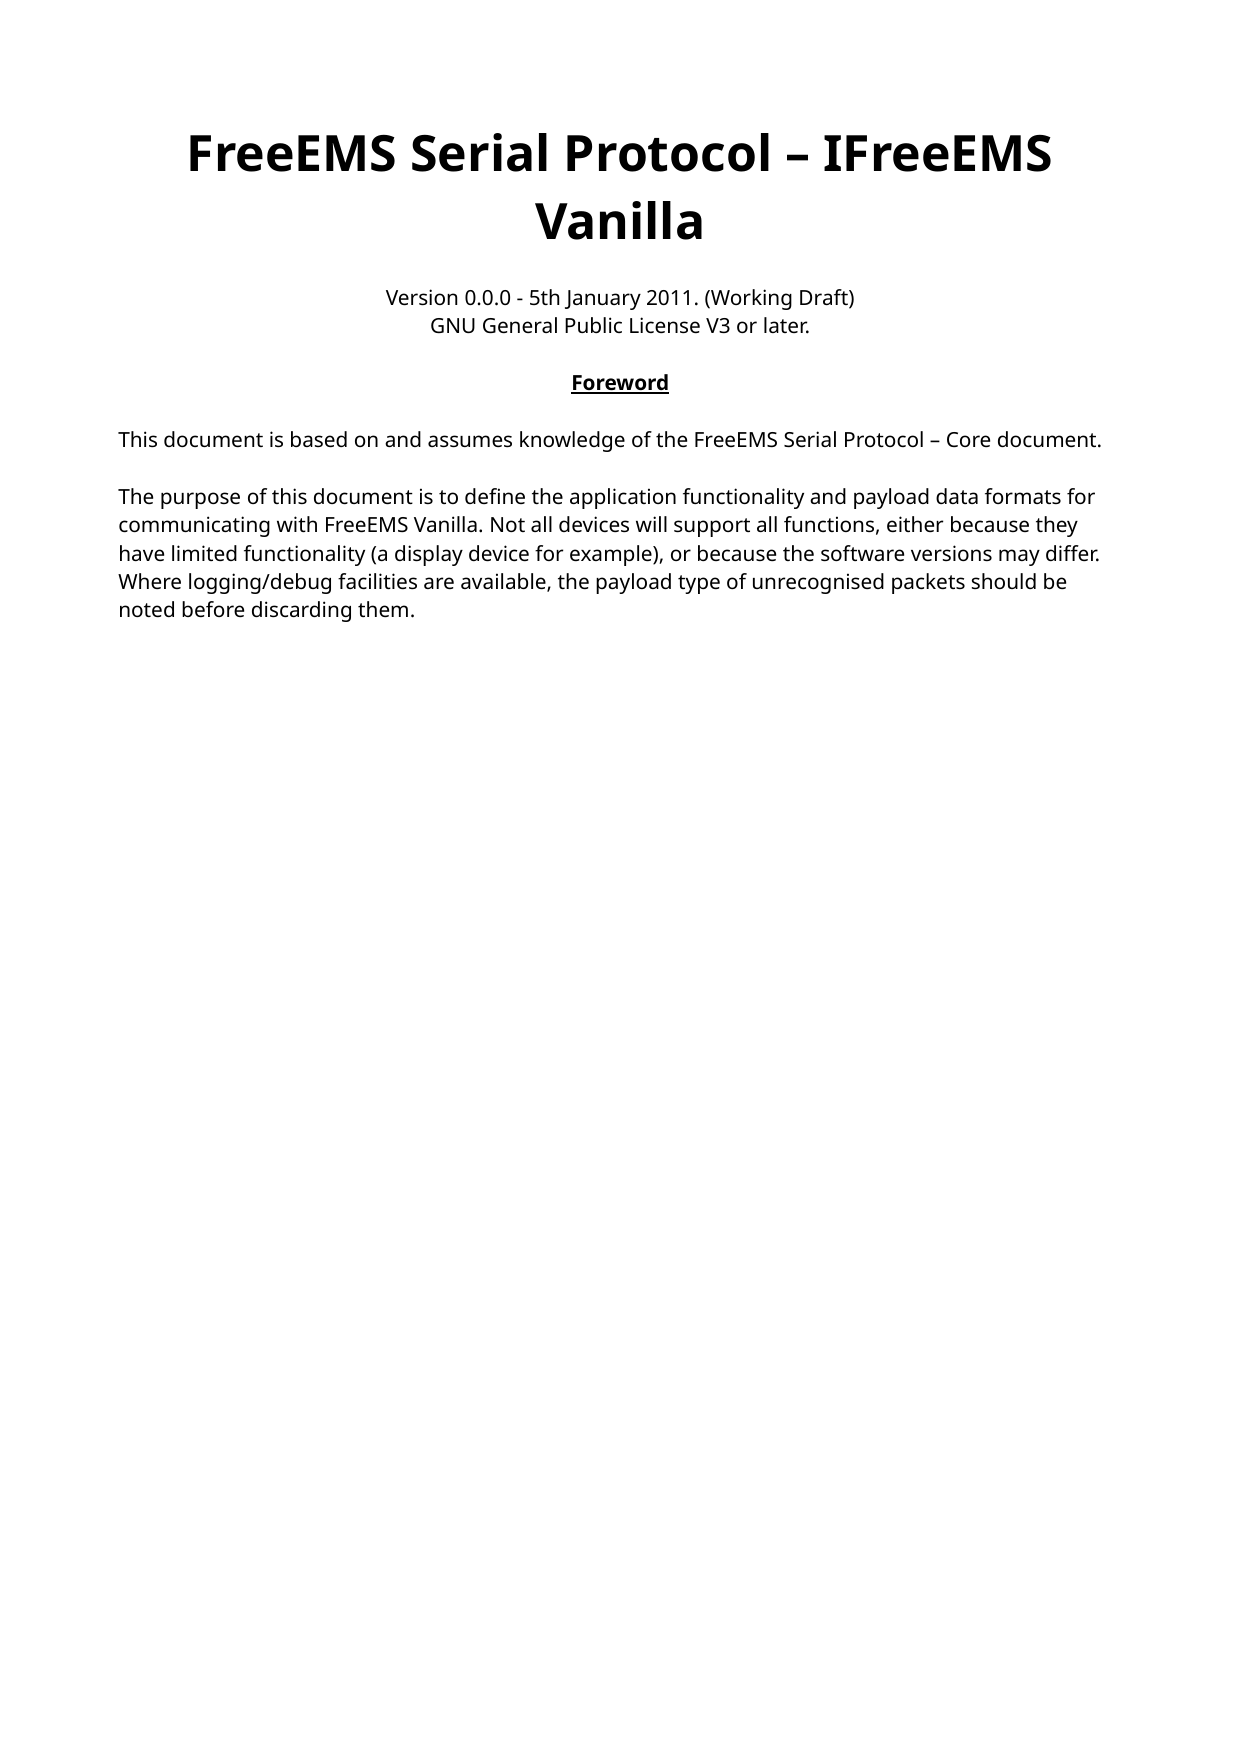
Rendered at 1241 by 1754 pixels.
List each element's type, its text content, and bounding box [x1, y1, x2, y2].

text Version 0.0.0 - 5th January 2011. (Working Draft) [118, 283, 1122, 311]
text The purpose of this document is to define the application functionality and payload data formats for communicating with FreeEMS Vanilla. Not all devices will support all functions, either because they have limited functionality (a display device for example), or because the software versions may differ. Where logging/debug facilities are available, the payload type of unrecognised packets should be noted before discarding them. [118, 482, 1122, 624]
text GNU General Public License V3 or later. [118, 311, 1122, 340]
text This document is based on and assumes knowledge of the FreeEMS Serial Protocol – Core document. [118, 425, 1122, 453]
text FreeEMS Serial Protocol – IFreeEMS Vanilla [118, 118, 1122, 254]
text Foreword [118, 368, 1122, 397]
